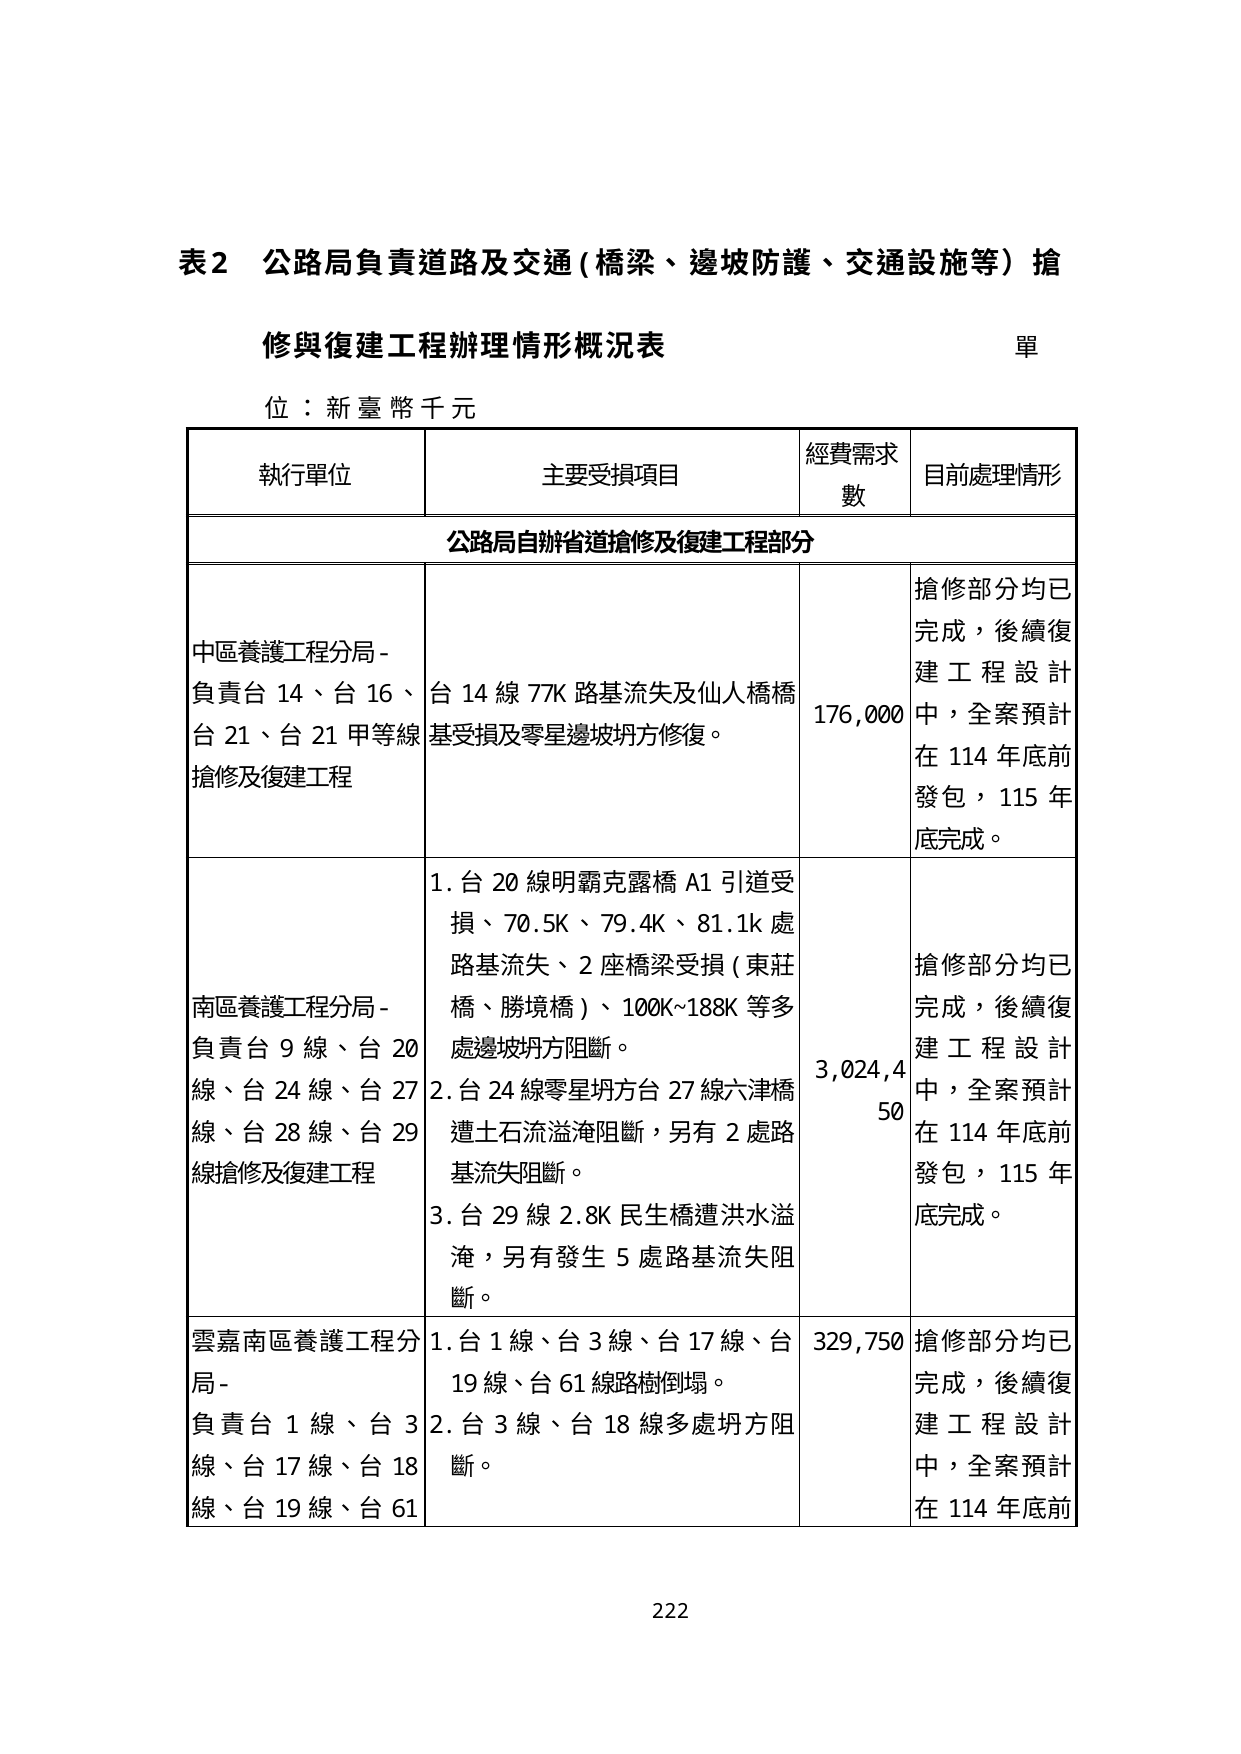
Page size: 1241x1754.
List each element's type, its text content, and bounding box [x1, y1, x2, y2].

table_cell 1.台1線、台3線、台17線、台19線、台61線路樹倒塌。 2.台3線、台18線多處坍方阻斷。 [426, 1317, 799, 1526]
table_cell 雲嘉南區養護工程分局- 負責台1線、台3線、台17線、台18線、台19線、台61 [189, 1317, 424, 1526]
text 表2 公路局負責道路及交通(橋梁、邊坡防護、交通設施等）搶修與復建工程辦理情形概況表 單位：新臺幣千元 [177, 177, 1063, 427]
table_cell 搶修部分均已完成，後續復建工程設計中，全案預計在114年底前發包，115年底完成。 [911, 565, 1075, 857]
table_cell 台14線77K路基流失及仙人橋橋基受損及零星邊坡坍方修復。 [426, 565, 799, 857]
table_cell 南區養護工程分局- 負責台9線、台20線、台24線、台27線、台28線、台29線搶修及復建工程 [189, 858, 424, 1316]
table_header 經費需求數 [800, 430, 910, 514]
table_cell 176,000 [800, 565, 910, 857]
table_header 目前處理情形 [911, 430, 1075, 514]
table_header 執行單位 [189, 430, 424, 514]
table_cell 1.台20線明霸克露橋A1引道受損、70.5K、79.4K、81.1k處路基流失、2座橋梁受損(東莊橋、勝境橋)、100K~188K等多處邊坡坍方阻斷。 2.台24線零星坍方台27線六津橋遭土石流溢淹阻斷，另有2處路基流失阻斷。 3.台29線2.8K民生橋遭洪水溢淹，另有發生5處路基流失阻斷。 [426, 858, 799, 1316]
table_cell 搶修部分均已完成，後續復建工程設計中，全案預計在114年底前發包，115年底完成。 [911, 858, 1075, 1316]
table_cell 搶修部分均已完成，後續復建工程設計中，全案預計在114年底前 [911, 1317, 1075, 1526]
table_cell 329,750 [800, 1317, 910, 1526]
table_cell 3,024,450 [800, 858, 910, 1316]
table_header 主要受損項目 [426, 430, 799, 514]
table_cell 中區養護工程分局- 負責台14、台16、台21、台21甲等線搶修及復建工程 [189, 565, 424, 857]
table_cell 公路局自辦省道搶修及復建工程部分 [189, 517, 1075, 562]
